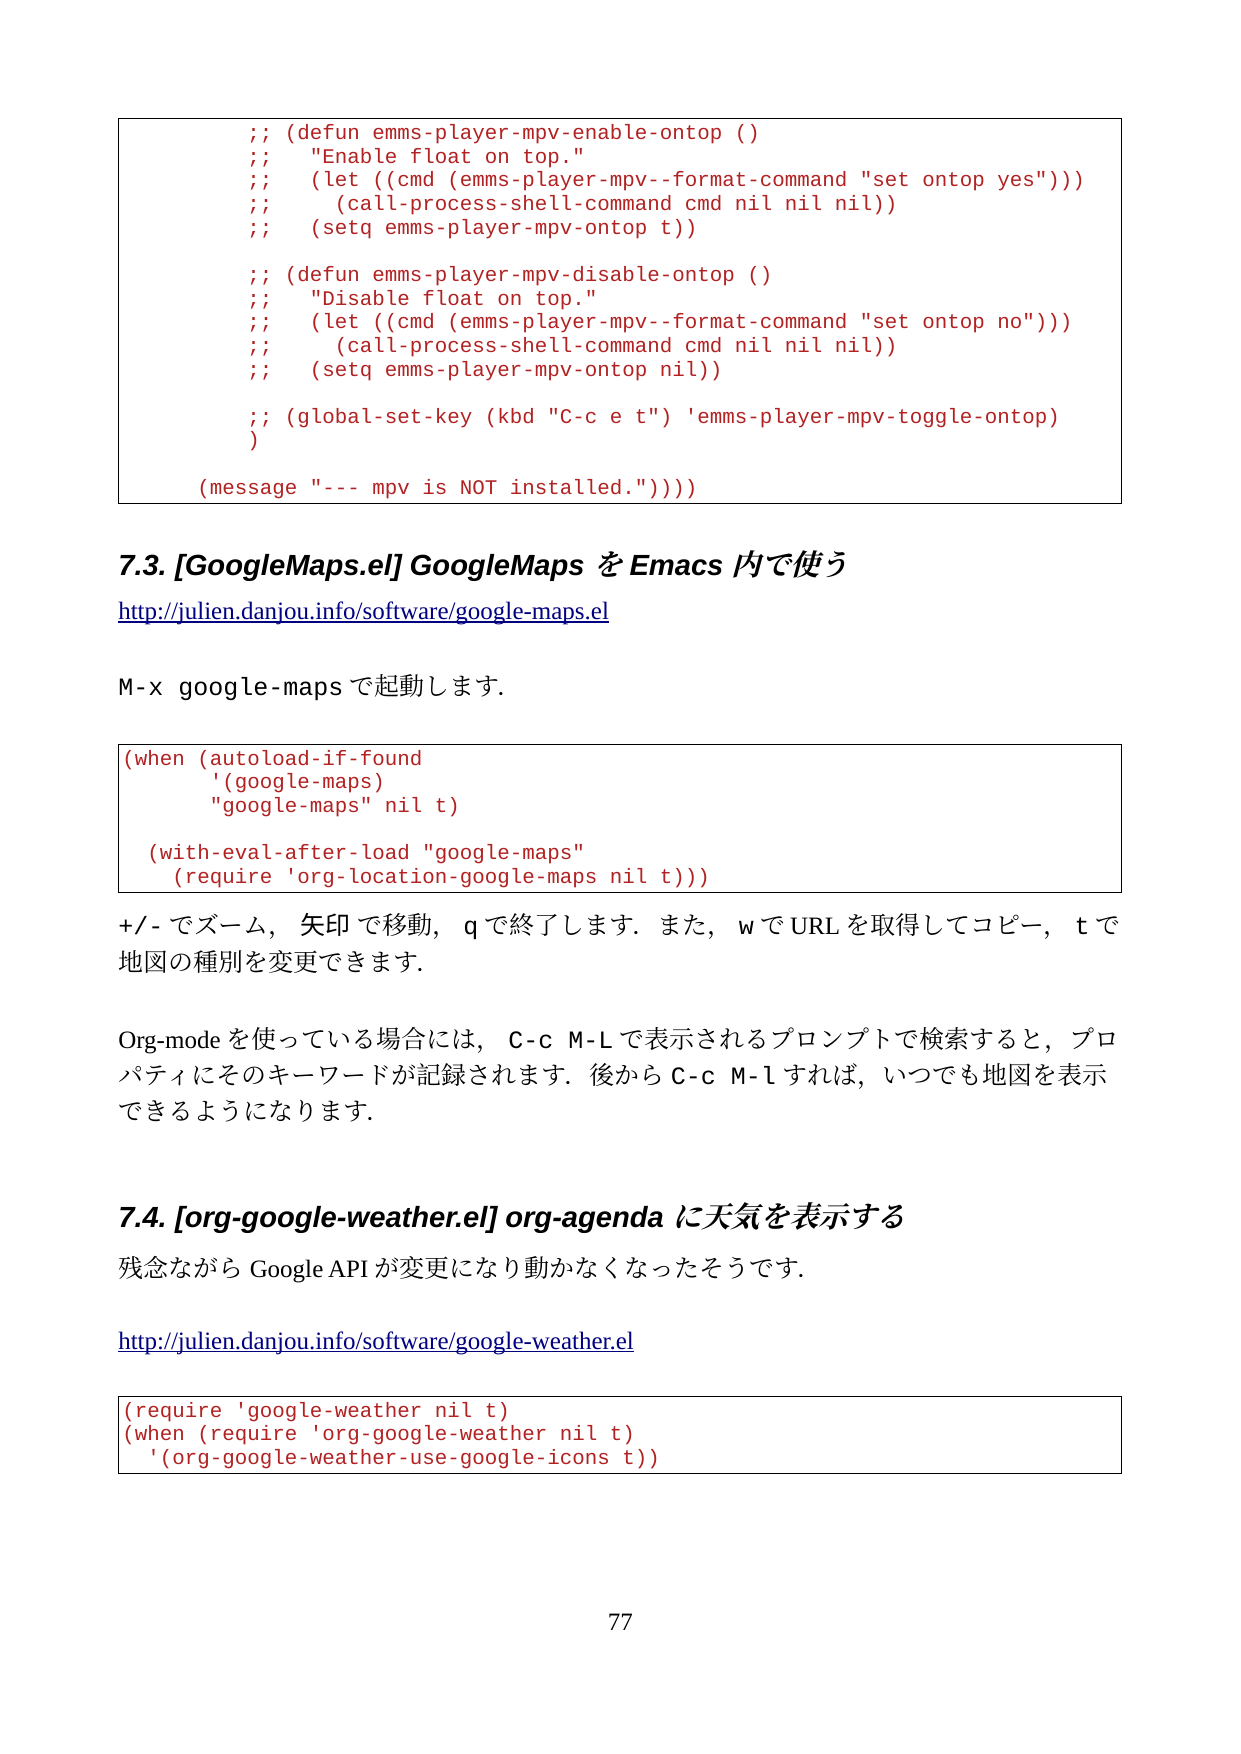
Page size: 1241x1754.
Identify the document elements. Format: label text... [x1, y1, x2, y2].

text +/- でズーム， 矢印 で移動， q で終了します．また， w でURLを取得してコピー， t で地図の種別を変更できます． [118, 906, 1122, 1007]
text ;; (setq emms-player-mpv-ontop nil)) [119, 354, 1121, 378]
text ;; (let ((cmd (emms-player-mpv--format-command "set ontop no"))) [119, 307, 1121, 331]
text ;; "Disable float on top." [119, 284, 1121, 307]
subtitle [GoogleMaps.el] GoogleMaps を Emacs 内で使う [118, 542, 1122, 584]
text ;; (defun emms-player-mpv-enable-ontop () [119, 119, 1121, 142]
subtitle [org-google-weather.el] org-agenda に天気を表示する [118, 1194, 1122, 1236]
text ;; (defun emms-player-mpv-disable-ontop () [119, 260, 1121, 284]
text 残念ながら Google API が変更になり動かなくなったそうです． [118, 1248, 1122, 1313]
text M-x google-maps で起動します． [118, 666, 1122, 731]
text ;; (let ((cmd (emms-player-mpv--format-command "set ontop yes"))) [119, 165, 1121, 189]
text (with-eval-after-load "google-maps" [119, 838, 1121, 862]
text (require 'google-weather nil t) [119, 1397, 1121, 1419]
text ;; (setq emms-player-mpv-ontop t)) [119, 213, 1121, 236]
text ;; (call-process-shell-command cmd nil nil nil)) [119, 189, 1121, 213]
text ;; (global-set-key (kbd "C-c e t") 'emms-player-mpv-toggle-ontop) [119, 402, 1121, 426]
text ;; "Enable float on top." [119, 142, 1121, 165]
text ) [119, 426, 1121, 449]
text http://julien.danjou.info/software/google-maps.el [118, 596, 1122, 654]
text (message "--- mpv is NOT installed.")))) [119, 473, 1121, 503]
text http://julien.danjou.info/software/google-weather.el [118, 1326, 1122, 1383]
text (when (require 'org-google-weather nil t) [119, 1419, 1121, 1443]
text '(org-google-weather-use-google-icons t)) [119, 1443, 1121, 1473]
text (when (autoload-if-found [119, 745, 1121, 767]
text ;; (call-process-shell-command cmd nil nil nil)) [119, 331, 1121, 354]
text "google-maps" nil t) [119, 791, 1121, 814]
text Org-mode を使っている場合には， C-c M-L で表示されるプロンプトで検索すると，プロパティにそのキーワードが記録されます．後から C-c M-l すれば，いつでも地図を表示できるようになります． [118, 1019, 1122, 1157]
text '(google-maps) [119, 767, 1121, 791]
text (require 'org-location-google-maps nil t))) [119, 862, 1121, 892]
